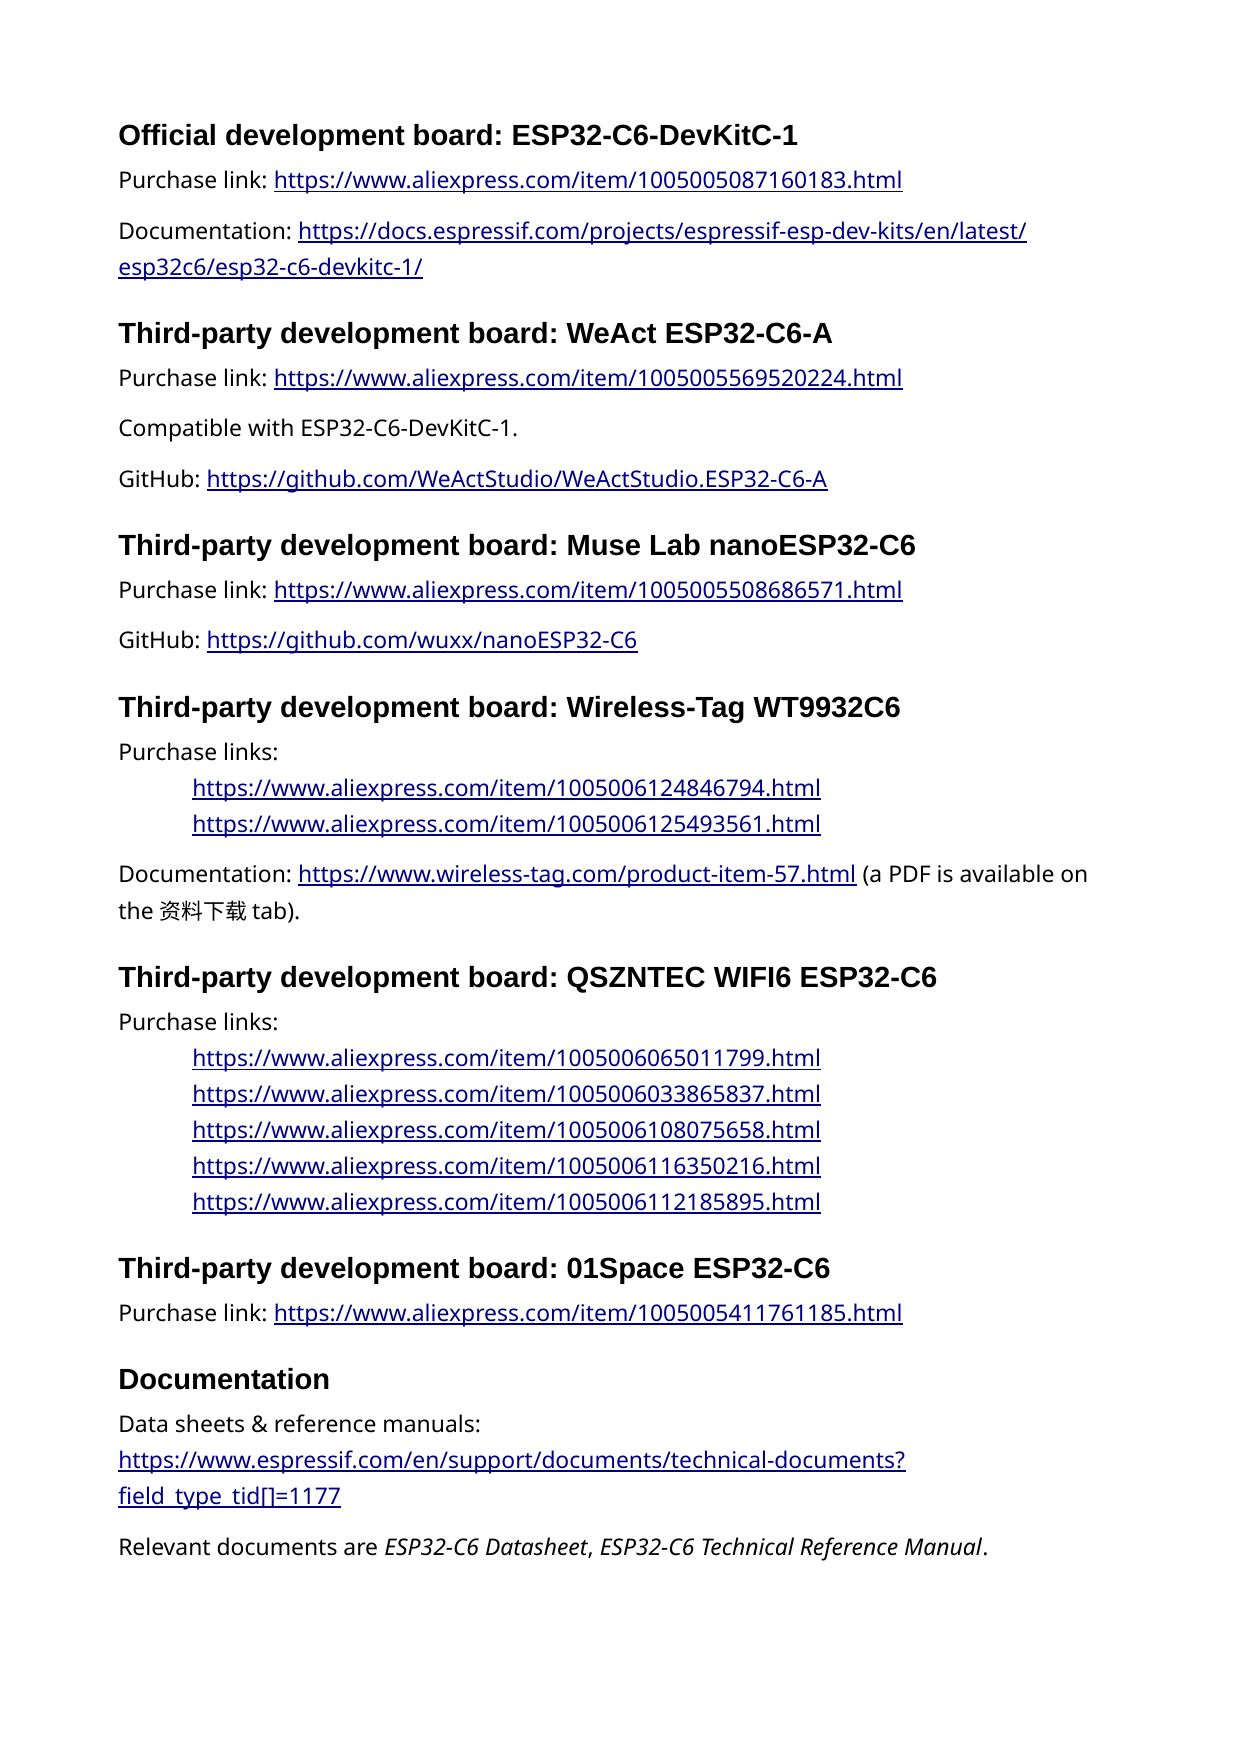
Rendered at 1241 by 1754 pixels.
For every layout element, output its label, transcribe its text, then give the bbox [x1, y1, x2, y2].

subtitle Third-party development board: QSZNTEC WIFI6 ESP32-C6 [118, 960, 1122, 994]
text https://www.espressif.com/en/support/documents/technical-documents?field_type_tid[]=1177 [118, 1444, 1122, 1511]
text https://www.aliexpress.com/item/1005006112185895.html [192, 1186, 1122, 1217]
text https://www.aliexpress.com/item/1005006116350216.html [192, 1150, 1122, 1181]
subtitle Third-party development board: Muse Lab nanoESP32-C6 [118, 528, 1122, 561]
subtitle Third-party development board: WeAct ESP32-C6-A [118, 316, 1122, 349]
text GitHub: https://github.com/wuxx/nanoESP32-C6 [118, 624, 1122, 656]
text Purchase link: https://www.aliexpress.com/item/1005005508686571.html [118, 574, 1122, 605]
text Data sheets & reference manuals: [118, 1408, 1122, 1439]
text https://www.aliexpress.com/item/1005006108075658.html [192, 1114, 1122, 1145]
text https://www.aliexpress.com/item/1005006125493561.html [192, 807, 1122, 839]
text Purchase link: https://www.aliexpress.com/item/1005005411761185.html [118, 1297, 1122, 1328]
text GitHub: https://github.com/WeActStudio/WeActStudio.ESP32-C6-A [118, 463, 1122, 494]
text Purchase links: [118, 1006, 1122, 1037]
text Purchase links: [118, 736, 1122, 767]
text https://www.aliexpress.com/item/1005006065011799.html [192, 1042, 1122, 1073]
text https://www.aliexpress.com/item/1005006124846794.html [192, 772, 1122, 803]
text Purchase link: https://www.aliexpress.com/item/1005005087160183.html [118, 164, 1122, 195]
text Relevant documents are ESP32-C6 Datasheet, ESP32-C6 Technical Reference Manual. [118, 1531, 1122, 1562]
text Documentation: https://docs.espressif.com/projects/espressif-esp-dev-kits/en/latest/esp32c6/esp32-c6-devkitc-1/ [118, 215, 1122, 282]
text Compatible with ESP32-C6-DevKitC-1. [118, 412, 1122, 443]
text Documentation: https://www.wireless-tag.com/product-item-57.html (a PDF is available on the 资料下载 tab). [118, 858, 1122, 926]
subtitle Official development board: ESP32-C6-DevKitC-1 [118, 118, 1122, 152]
subtitle Third-party development board: 01Space ESP32-C6 [118, 1251, 1122, 1284]
subtitle Third-party development board: Wireless-Tag WT9932C6 [118, 689, 1122, 723]
text Purchase link: https://www.aliexpress.com/item/1005005569520224.html [118, 362, 1122, 393]
text https://www.aliexpress.com/item/1005006033865837.html [192, 1078, 1122, 1109]
subtitle Documentation [118, 1362, 1122, 1396]
